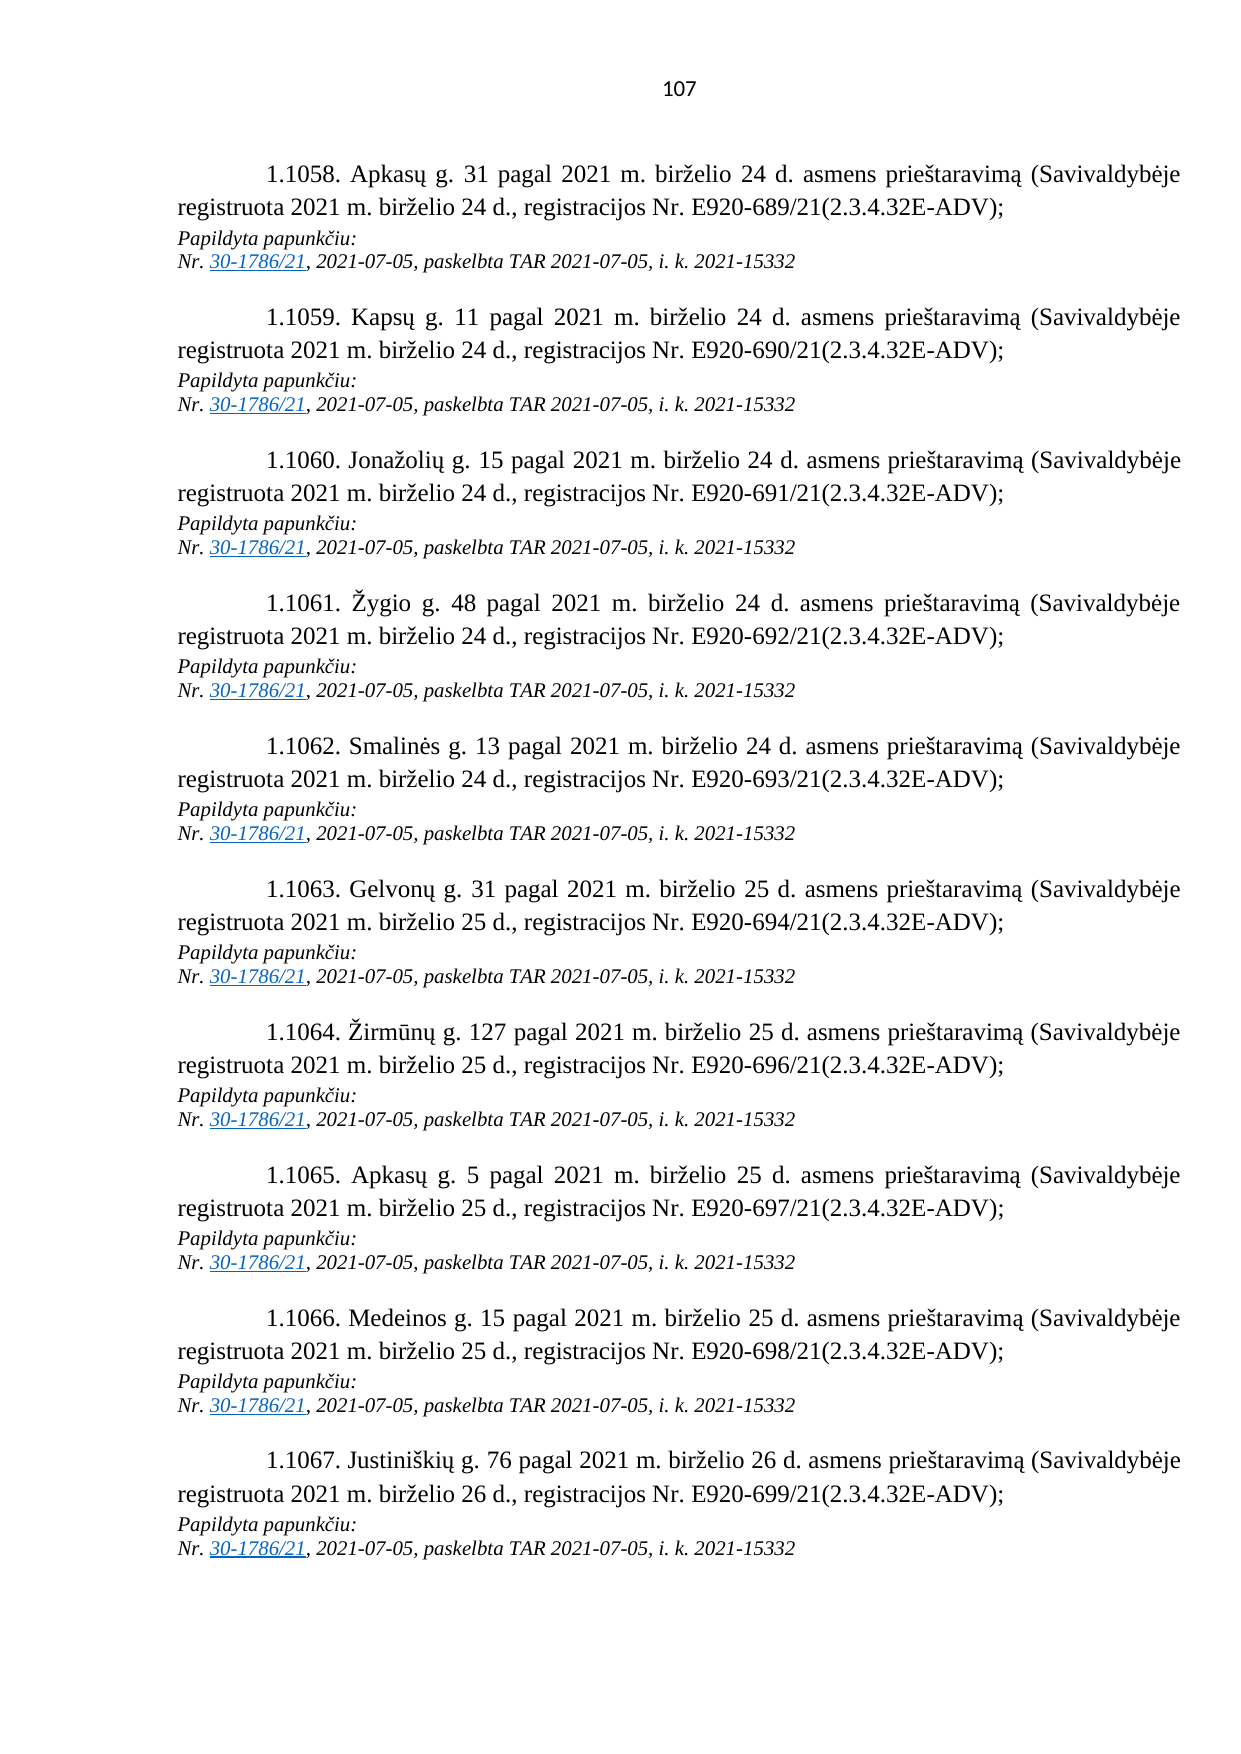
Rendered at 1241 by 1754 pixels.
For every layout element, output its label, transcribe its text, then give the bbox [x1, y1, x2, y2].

text Nr. 30-1786/21, 2021-07-05, paskelbta TAR 2021-07-05, i. k. 2021-15332 [177, 821, 1181, 845]
text 1.1059. Kapsų g. 11 pagal 2021 m. birželio 24 d. asmens prieštaravimą (Savivaldybėje registruota 2021 m. birželio 24 d., registracijos Nr. E920-690/21(2.3.4.32E-ADV); [177, 302, 1181, 364]
text Papildyta papunkčiu: [177, 1083, 1181, 1107]
text 1.1062. Smalinės g. 13 pagal 2021 m. birželio 24 d. asmens prieštaravimą (Savivaldybėje registruota 2021 m. birželio 24 d., registracijos Nr. E920-693/21(2.3.4.32E-ADV); [177, 731, 1181, 793]
text Papildyta papunkčiu: [177, 940, 1181, 964]
text 1.1065. Apkasų g. 5 pagal 2021 m. birželio 25 d. asmens prieštaravimą (Savivaldybėje registruota 2021 m. birželio 25 d., registracijos Nr. E920-697/21(2.3.4.32E-ADV); [177, 1160, 1181, 1222]
text 1.1067. Justiniškių g. 76 pagal 2021 m. birželio 26 d. asmens prieštaravimą (Savivaldybėje registruota 2021 m. birželio 26 d., registracijos Nr. E920-699/21(2.3.4.32E-ADV); [177, 1446, 1181, 1507]
text 1.1061. Žygio g. 48 pagal 2021 m. birželio 24 d. asmens prieštaravimą (Savivaldybėje registruota 2021 m. birželio 24 d., registracijos Nr. E920-692/21(2.3.4.32E-ADV); [177, 588, 1181, 650]
text Papildyta papunkčiu: [177, 1369, 1181, 1393]
text Papildyta papunkčiu: [177, 511, 1181, 535]
text Papildyta papunkčiu: [177, 797, 1181, 821]
text Nr. 30-1786/21, 2021-07-05, paskelbta TAR 2021-07-05, i. k. 2021-15332 [177, 535, 1181, 559]
text Nr. 30-1786/21, 2021-07-05, paskelbta TAR 2021-07-05, i. k. 2021-15332 [177, 392, 1181, 416]
text Papildyta papunkčiu: [177, 225, 1181, 249]
text 1.1058. Apkasų g. 31 pagal 2021 m. birželio 24 d. asmens prieštaravimą (Savivaldybėje registruota 2021 m. birželio 24 d., registracijos Nr. E920-689/21(2.3.4.32E-ADV); [177, 159, 1181, 221]
text 1.1064. Žirmūnų g. 127 pagal 2021 m. birželio 25 d. asmens prieštaravimą (Savivaldybėje registruota 2021 m. birželio 25 d., registracijos Nr. E920-696/21(2.3.4.32E-ADV); [177, 1017, 1181, 1079]
text 1.1060. Jonažolių g. 15 pagal 2021 m. birželio 24 d. asmens prieštaravimą (Savivaldybėje registruota 2021 m. birželio 24 d., registracijos Nr. E920-691/21(2.3.4.32E-ADV); [177, 445, 1181, 507]
text Papildyta papunkčiu: [177, 654, 1181, 678]
text Papildyta papunkčiu: [177, 368, 1181, 392]
text 1.1066. Medeinos g. 15 pagal 2021 m. birželio 25 d. asmens prieštaravimą (Savivaldybėje registruota 2021 m. birželio 25 d., registracijos Nr. E920-698/21(2.3.4.32E-ADV); [177, 1303, 1181, 1364]
text Nr. 30-1786/21, 2021-07-05, paskelbta TAR 2021-07-05, i. k. 2021-15332 [177, 1250, 1181, 1274]
text Nr. 30-1786/21, 2021-07-05, paskelbta TAR 2021-07-05, i. k. 2021-15332 [177, 1107, 1181, 1131]
text Papildyta papunkčiu: [177, 1512, 1181, 1536]
text Nr. 30-1786/21, 2021-07-05, paskelbta TAR 2021-07-05, i. k. 2021-15332 [177, 964, 1181, 988]
text Nr. 30-1786/21, 2021-07-05, paskelbta TAR 2021-07-05, i. k. 2021-15332 [177, 678, 1181, 702]
text Nr. 30-1786/21, 2021-07-05, paskelbta TAR 2021-07-05, i. k. 2021-15332 [177, 1393, 1181, 1417]
text Papildyta papunkčiu: [177, 1226, 1181, 1250]
text Nr. 30-1786/21, 2021-07-05, paskelbta TAR 2021-07-05, i. k. 2021-15332 [177, 249, 1181, 273]
text Nr. 30-1786/21, 2021-07-05, paskelbta TAR 2021-07-05, i. k. 2021-15332 [177, 1536, 1181, 1560]
text 1.1063. Gelvonų g. 31 pagal 2021 m. birželio 25 d. asmens prieštaravimą (Savivaldybėje registruota 2021 m. birželio 25 d., registracijos Nr. E920-694/21(2.3.4.32E-ADV); [177, 874, 1181, 936]
